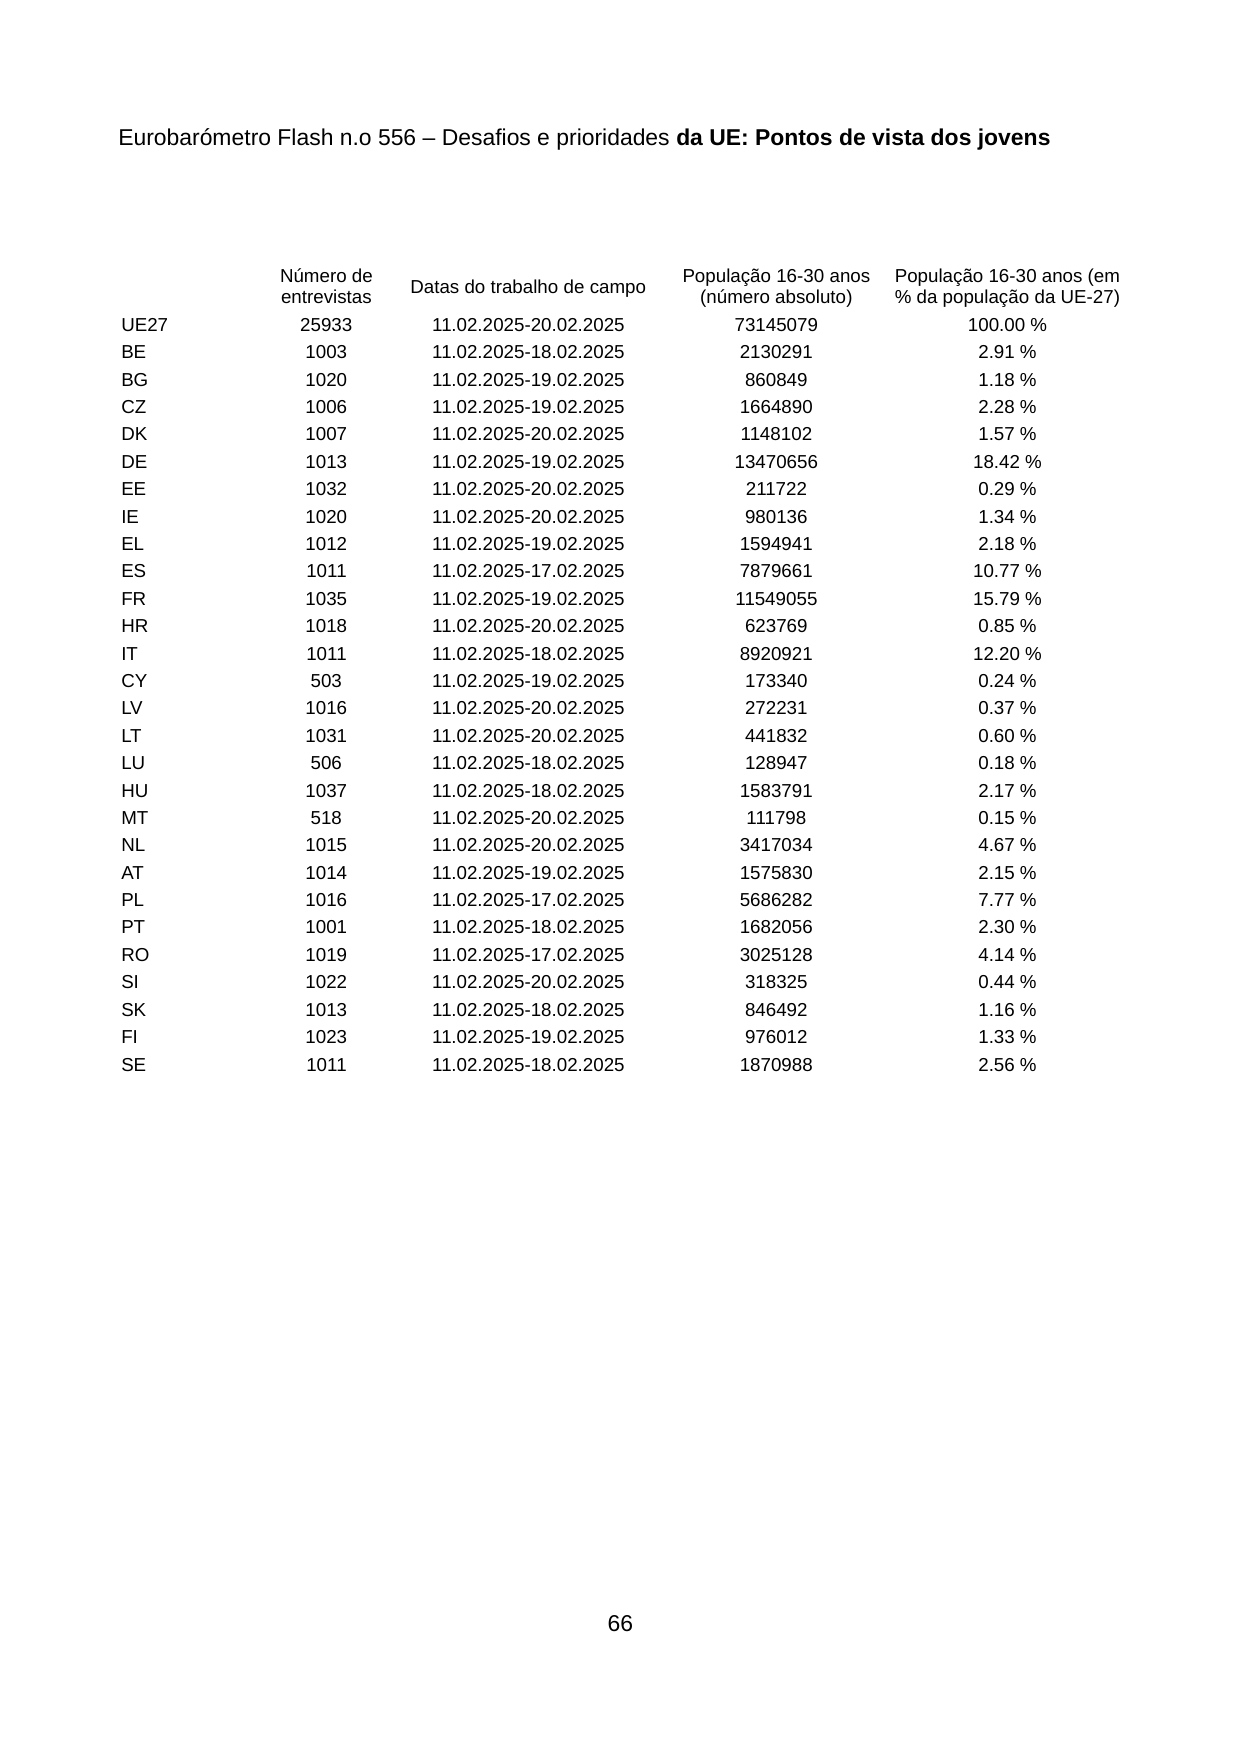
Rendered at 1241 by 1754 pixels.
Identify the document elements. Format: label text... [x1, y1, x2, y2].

table_cell 8920921 [661, 640, 892, 667]
table_cell LU [118, 749, 257, 776]
table_cell 1015 [257, 831, 395, 859]
table_cell 1012 [257, 530, 395, 557]
table_cell SI [118, 968, 257, 996]
table_cell 1001 [257, 914, 395, 941]
table_cell 11.02.2025-18.02.2025 [395, 1050, 661, 1078]
table_cell 0,37 % [892, 694, 1123, 722]
table_cell 11.02.2025-17.02.2025 [395, 941, 661, 968]
table_cell 11.02.2025-20.02.2025 [395, 420, 661, 448]
table_cell 1023 [257, 1023, 395, 1050]
table_cell 7879661 [661, 557, 892, 585]
table_cell BE [118, 338, 257, 366]
table_cell 1037 [257, 776, 395, 804]
table_cell BG [118, 366, 257, 393]
table_cell 1007 [257, 420, 395, 448]
table_cell 1682056 [661, 914, 892, 941]
table_cell FI [118, 1023, 257, 1050]
table_cell HR [118, 612, 257, 639]
table_cell 1014 [257, 859, 395, 886]
table_cell MT [118, 804, 257, 831]
table_cell 272231 [661, 694, 892, 722]
table_cell 73145079 [661, 311, 892, 338]
table_cell 15,79 % [892, 585, 1123, 612]
table_cell 2,17 % [892, 776, 1123, 804]
table_cell CY [118, 667, 257, 694]
table_cell FR [118, 585, 257, 612]
table_cell 11.02.2025-20.02.2025 [395, 968, 661, 996]
table_cell 1016 [257, 694, 395, 722]
table_cell 2,28 % [892, 393, 1123, 420]
table_cell LT [118, 722, 257, 749]
table_cell 11549055 [661, 585, 892, 612]
table_cell 11.02.2025-19.02.2025 [395, 585, 661, 612]
table_cell 1583791 [661, 776, 892, 804]
table_cell 1013 [257, 996, 395, 1023]
table_cell PT [118, 914, 257, 941]
table_cell 5686282 [661, 886, 892, 913]
table_cell 1031 [257, 722, 395, 749]
table_cell 11.02.2025-19.02.2025 [395, 859, 661, 886]
table_cell 2,91 % [892, 338, 1123, 366]
table_cell 1019 [257, 941, 395, 968]
table_cell 11.02.2025-20.02.2025 [395, 311, 661, 338]
table_cell EE [118, 475, 257, 502]
table_header População 16-30 anos (em % da população da UE-27) [892, 262, 1123, 311]
table_cell RO [118, 941, 257, 968]
table_cell 0,15 % [892, 804, 1123, 831]
table_cell 980136 [661, 503, 892, 530]
table_cell DK [118, 420, 257, 448]
table_cell 11.02.2025-19.02.2025 [395, 448, 661, 475]
table_cell 11.02.2025-19.02.2025 [395, 393, 661, 420]
table_cell 4,14 % [892, 941, 1123, 968]
table_cell 976012 [661, 1023, 892, 1050]
table_cell 441832 [661, 722, 892, 749]
table_cell 1018 [257, 612, 395, 639]
table_cell IT [118, 640, 257, 667]
table_cell EL [118, 530, 257, 557]
table_cell 0,29 % [892, 475, 1123, 502]
table_cell 25933 [257, 311, 395, 338]
table_cell 1,16 % [892, 996, 1123, 1023]
table_cell 1011 [257, 1050, 395, 1078]
table_cell 2,56 % [892, 1050, 1123, 1078]
table_cell 11.02.2025-18.02.2025 [395, 749, 661, 776]
table_cell 11.02.2025-19.02.2025 [395, 1023, 661, 1050]
table_cell 3417034 [661, 831, 892, 859]
table_cell 1011 [257, 557, 395, 585]
table_cell CZ [118, 393, 257, 420]
table_cell 318325 [661, 968, 892, 996]
table_cell SE [118, 1050, 257, 1078]
table_cell 0,60 % [892, 722, 1123, 749]
table_cell 2,30 % [892, 914, 1123, 941]
table_cell 1020 [257, 366, 395, 393]
table_cell 1032 [257, 475, 395, 502]
table_cell 0,44 % [892, 968, 1123, 996]
table_cell PL [118, 886, 257, 913]
table_cell 1,33 % [892, 1023, 1123, 1050]
table_cell 1013 [257, 448, 395, 475]
table_cell 11.02.2025-17.02.2025 [395, 886, 661, 913]
table_cell 518 [257, 804, 395, 831]
table_cell IE [118, 503, 257, 530]
table_cell 506 [257, 749, 395, 776]
table_cell 1006 [257, 393, 395, 420]
table_cell 1594941 [661, 530, 892, 557]
table_cell 12,20 % [892, 640, 1123, 667]
table_cell 128947 [661, 749, 892, 776]
table_cell 860849 [661, 366, 892, 393]
table_cell 11.02.2025-19.02.2025 [395, 366, 661, 393]
table_cell 11.02.2025-17.02.2025 [395, 557, 661, 585]
table_cell 11.02.2025-18.02.2025 [395, 776, 661, 804]
table_cell 211722 [661, 475, 892, 502]
table_cell 0,18 % [892, 749, 1123, 776]
table_cell 13470656 [661, 448, 892, 475]
table_cell 11.02.2025-20.02.2025 [395, 694, 661, 722]
table_header Número de entrevistas [257, 262, 395, 311]
table_cell 0,85 % [892, 612, 1123, 639]
table_cell 1870988 [661, 1050, 892, 1078]
table_cell HU [118, 776, 257, 804]
table_cell ES [118, 557, 257, 585]
table_cell 1003 [257, 338, 395, 366]
table_cell 173340 [661, 667, 892, 694]
table_header [118, 262, 257, 311]
table_cell LV [118, 694, 257, 722]
table_cell 2130291 [661, 338, 892, 366]
table_cell AT [118, 859, 257, 886]
table_cell 11.02.2025-20.02.2025 [395, 722, 661, 749]
table_cell 1148102 [661, 420, 892, 448]
table_cell 11.02.2025-20.02.2025 [395, 831, 661, 859]
table_cell DE [118, 448, 257, 475]
table_cell 11.02.2025-18.02.2025 [395, 996, 661, 1023]
table_header População 16-30 anos (número absoluto) [661, 262, 892, 311]
table_cell 4,67 % [892, 831, 1123, 859]
table_cell 1035 [257, 585, 395, 612]
table_cell 1,57 % [892, 420, 1123, 448]
table_cell 11.02.2025-18.02.2025 [395, 914, 661, 941]
table_cell 10,77 % [892, 557, 1123, 585]
table_cell SK [118, 996, 257, 1023]
table_cell 2,15 % [892, 859, 1123, 886]
table_cell 1022 [257, 968, 395, 996]
table_cell 1016 [257, 886, 395, 913]
table_cell 11.02.2025-20.02.2025 [395, 503, 661, 530]
table_cell 3025128 [661, 941, 892, 968]
table_cell 11.02.2025-20.02.2025 [395, 475, 661, 502]
table_header Datas do trabalho de campo [395, 262, 661, 311]
table_cell 1664890 [661, 393, 892, 420]
table_cell 846492 [661, 996, 892, 1023]
table_cell 11.02.2025-18.02.2025 [395, 338, 661, 366]
table_cell 503 [257, 667, 395, 694]
table_cell 623769 [661, 612, 892, 639]
table_cell 11.02.2025-19.02.2025 [395, 530, 661, 557]
table_cell 111798 [661, 804, 892, 831]
table_cell 11.02.2025-20.02.2025 [395, 804, 661, 831]
table_cell 7,77 % [892, 886, 1123, 913]
table_cell 100,00 % [892, 311, 1123, 338]
table_cell 1,18 % [892, 366, 1123, 393]
table_cell 11.02.2025-18.02.2025 [395, 640, 661, 667]
table_cell NL [118, 831, 257, 859]
table_cell 1575830 [661, 859, 892, 886]
table_cell 11.02.2025-20.02.2025 [395, 612, 661, 639]
table_cell 1,34 % [892, 503, 1123, 530]
table_cell 1011 [257, 640, 395, 667]
table_cell 2,18 % [892, 530, 1123, 557]
table_cell UE27 [118, 311, 257, 338]
table_cell 1020 [257, 503, 395, 530]
table_cell 18,42 % [892, 448, 1123, 475]
table_cell 11.02.2025-19.02.2025 [395, 667, 661, 694]
table_cell 0,24 % [892, 667, 1123, 694]
